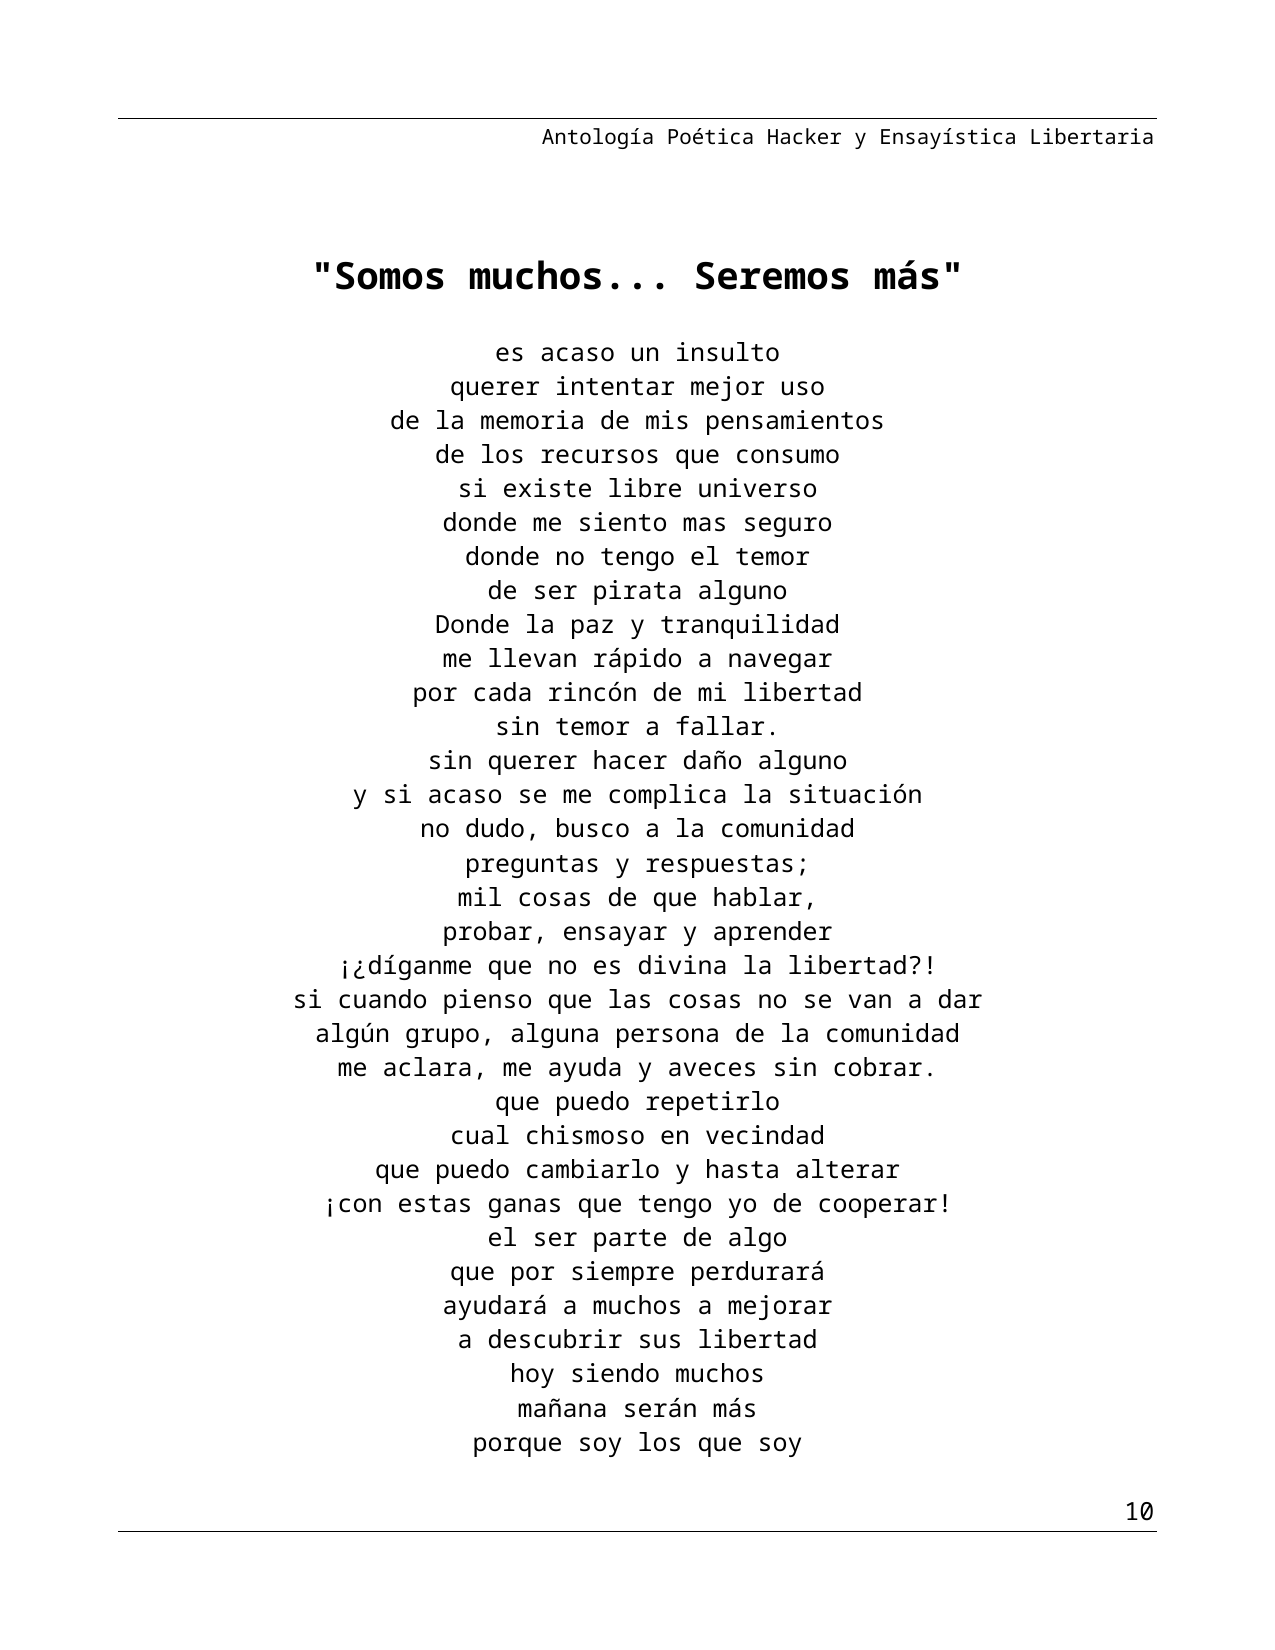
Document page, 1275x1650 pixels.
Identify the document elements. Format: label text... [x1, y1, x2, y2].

text que puedo repetirlo [121, 1084, 1154, 1118]
text mañana serán más [121, 1390, 1154, 1424]
text ¡¿díganme que no es divina la libertad?! [121, 947, 1154, 981]
text probar, ensayar y aprender [121, 913, 1154, 947]
text y si acaso se me complica la situación [121, 777, 1154, 811]
text hoy siendo muchos [121, 1356, 1154, 1390]
text no dudo, busco a la comunidad [121, 811, 1154, 845]
text es acaso un insulto [121, 334, 1154, 368]
text porque soy los que soy [121, 1424, 1154, 1458]
text Donde la paz y tranquilidad [121, 607, 1154, 641]
text "Somos muchos... Seremos más" [121, 249, 1154, 300]
text me aclara, me ayuda y aveces sin cobrar. [121, 1049, 1154, 1084]
text sin querer hacer daño alguno [121, 743, 1154, 777]
text si cuando pienso que las cosas no se van a dar [121, 981, 1154, 1016]
text me llevan rápido a navegar [121, 641, 1154, 675]
text algún grupo, alguna persona de la comunidad [121, 1016, 1154, 1049]
text cual chismoso en vecindad [121, 1118, 1154, 1152]
text que puedo cambiarlo y hasta alterar [121, 1152, 1154, 1186]
text de los recursos que consumo [121, 436, 1154, 471]
text preguntas y respuestas; [121, 845, 1154, 879]
text ¡con estas ganas que tengo yo de cooperar! [121, 1186, 1154, 1220]
text donde me siento mas seguro [121, 504, 1154, 539]
text ayudará a muchos a mejorar [121, 1288, 1154, 1322]
text mil cosas de que hablar, [121, 879, 1154, 913]
text donde no tengo el temor [121, 539, 1154, 573]
text que por siempre perdurará [121, 1254, 1154, 1288]
text por cada rincón de mi libertad [121, 675, 1154, 709]
text querer intentar mejor uso [121, 368, 1154, 402]
text de la memoria de mis pensamientos [121, 402, 1154, 436]
text el ser parte de algo [121, 1220, 1154, 1254]
text sin temor a fallar. [121, 709, 1154, 743]
text de ser pirata alguno [121, 573, 1154, 607]
text si existe libre universo [121, 471, 1154, 504]
text a descubrir sus libertad [121, 1322, 1154, 1356]
